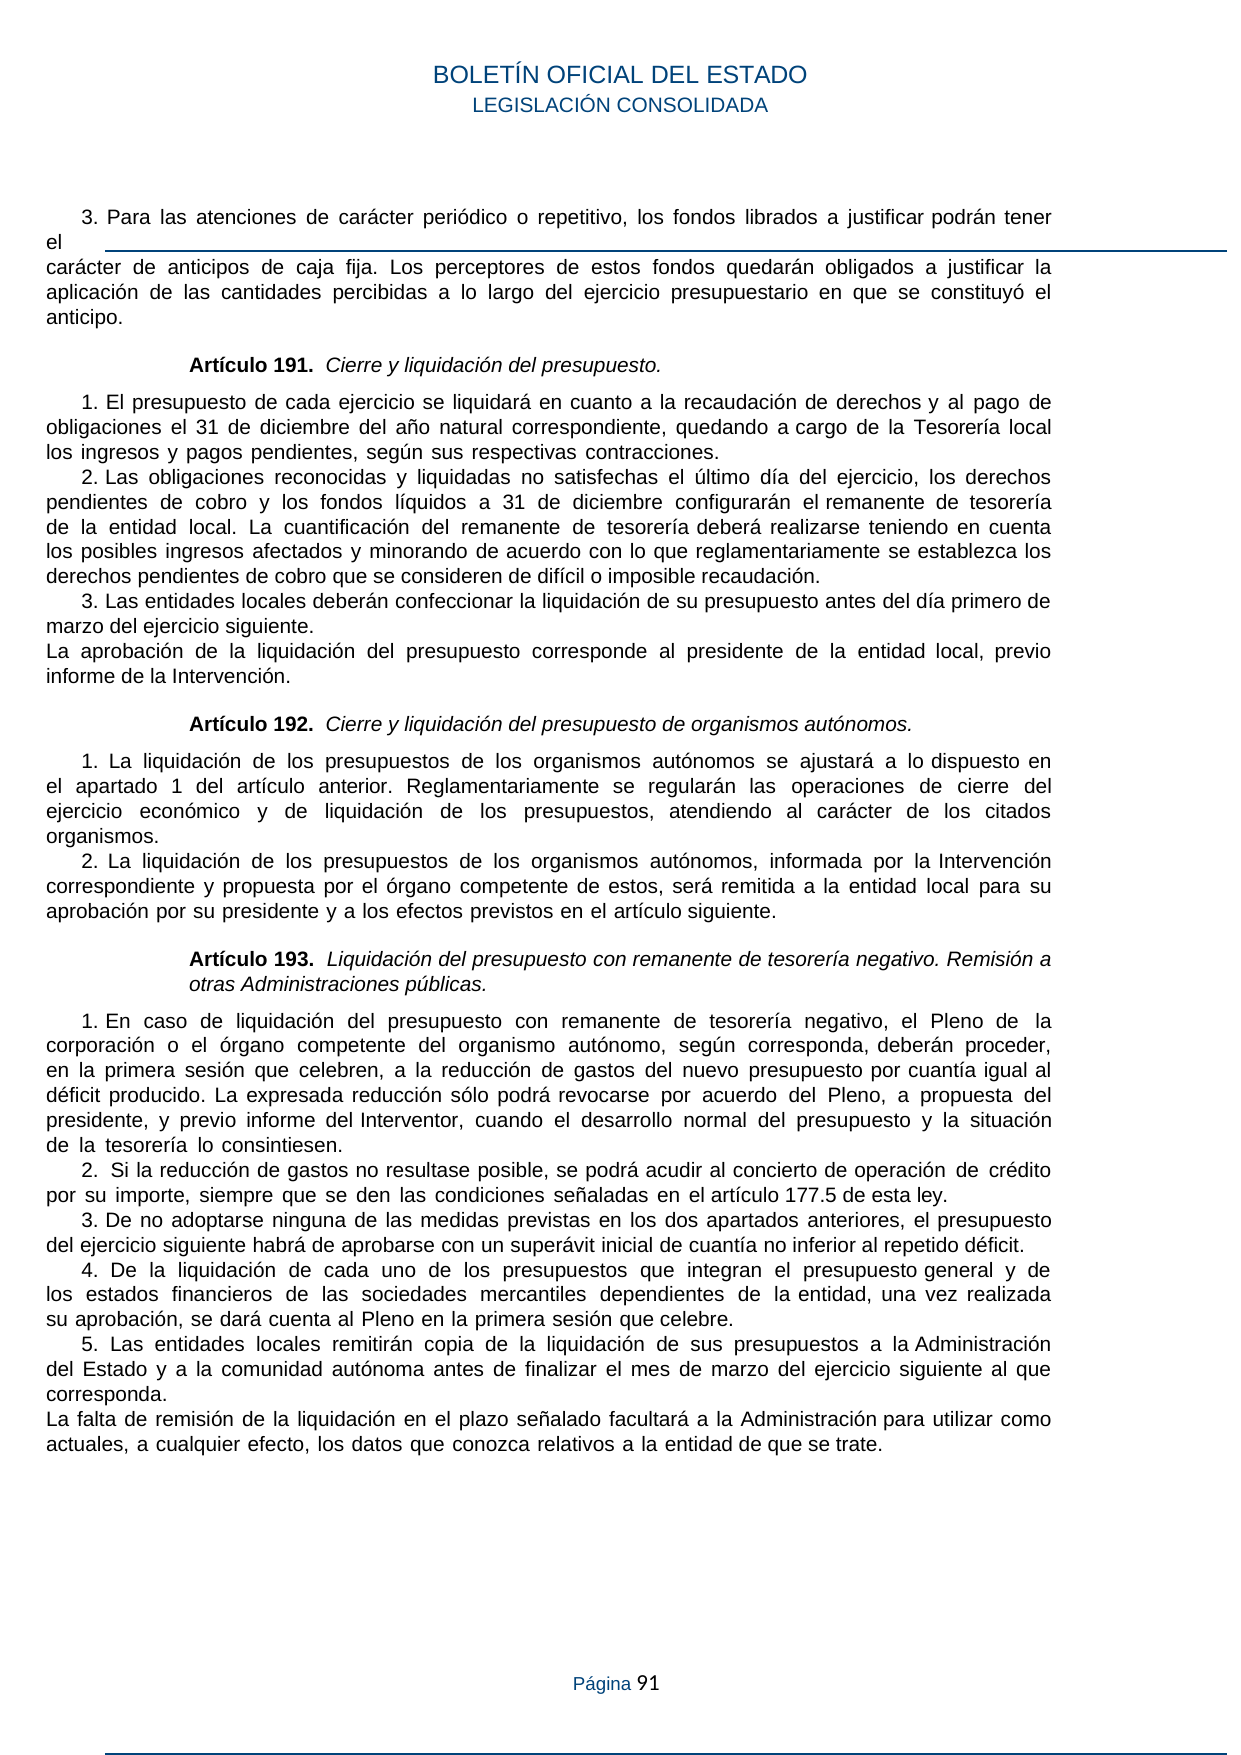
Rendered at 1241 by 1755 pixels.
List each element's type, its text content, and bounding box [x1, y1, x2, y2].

list Si la reducción de gastos no resultase posible, se podrá acudir al concierto de operación de crédito por su importe, siempre que se den las condiciones señaladas en el artículo 177.5 de esta ley. [46, 1158, 1052, 1207]
list En caso de liquidación del presupuesto con remanente de tesorería negativo, el Pleno de la corporación o el órgano competente del organismo autónomo, según corresponda, deberán proceder, en la primera sesión que celebren, a la reducción de gastos del nuevo presupuesto por cuantía igual al déficit producido. La expresada reducción sólo podrá revocarse por acuerdo del Pleno, a propuesta del presidente, y previo informe del Interventor, cuando el desarrollo normal del presupuesto y la situación de la tesorería lo consintiesen. [46, 1008, 1052, 1157]
list De no adoptarse ninguna de las medidas previstas en los dos apartados anteriores, el presupuesto del ejercicio siguiente habrá de aprobarse con un superávit inicial de cuantía no inferior al repetido déficit. [46, 1208, 1052, 1256]
list Las obligaciones reconocidas y liquidadas no satisfechas el último día del ejercicio, los derechos pendientes de cobro y los fondos líquidos a 31 de diciembre configurarán el remanente de tesorería de la entidad local. La cuantificación del remanente de tesorería deberá realizarse teniendo en cuenta los posibles ingresos afectados y minorando de acuerdo con lo que reglamentariamente se establezca los derechos pendientes de cobro que se consideren de difícil o imposible recaudación. [46, 465, 1052, 588]
text La falta de remisión de la liquidación en el plazo señalado facultará a la Administración para utilizar como actuales, a cualquier efecto, los datos que conozca relativos a la entidad de que se trate. [46, 1407, 1052, 1456]
list La liquidación de los presupuestos de los organismos autónomos, informada por la Intervención correspondiente y propuesta por el órgano competente de estos, será remitida a la entidad local para su aprobación por su presidente y a los efectos previstos en el artículo siguiente. [46, 849, 1052, 922]
text Artículo 193. Liquidación del presupuesto con remanente de tesorería negativo. Remisión a otras Administraciones públicas. [189, 947, 1072, 996]
text Artículo 191. Cierre y liquidación del presupuesto. [189, 353, 1195, 377]
list Las entidades locales remitirán copia de la liquidación de sus presupuestos a la Administración del Estado y a la comunidad autónoma antes de finalizar el mes de marzo del ejercicio siguiente al que corresponda. [46, 1332, 1052, 1406]
text La aprobación de la liquidación del presupuesto corresponde al presidente de la entidad local, previo informe de la Intervención. [46, 639, 1052, 688]
list Para las atenciones de carácter periódico o repetitivo, los fondos librados a justificar podrán tener el carácter de anticipos de caja fija. Los perceptores de estos fondos quedarán obligados a justificar la aplicación de las cantidades percibidas a lo largo del ejercicio presupuestario en que se constituyó el anticipo. [46, 205, 1052, 329]
list El presupuesto de cada ejercicio se liquidará en cuanto a la recaudación de derechos y al pago de obligaciones el 31 de diciembre del año natural correspondiente, quedando a cargo de la Tesorería local los ingresos y pagos pendientes, según sus respectivas contracciones. [46, 390, 1052, 464]
list La liquidación de los presupuestos de los organismos autónomos se ajustará a lo dispuesto en el apartado 1 del artículo anterior. Reglamentariamente se regularán las operaciones de cierre del ejercicio económico y de liquidación de los presupuestos, atendiendo al carácter de los citados organismos. [46, 749, 1052, 848]
list Las entidades locales deberán confeccionar la liquidación de su presupuesto antes del día primero de marzo del ejercicio siguiente. [46, 589, 1052, 638]
list De la liquidación de cada uno de los presupuestos que integran el presupuesto general y de los estados financieros de las sociedades mercantiles dependientes de la entidad, una vez realizada su aprobación, se dará cuenta al Pleno en la primera sesión que celebre. [46, 1257, 1052, 1331]
text Artículo 192. Cierre y liquidación del presupuesto de organismos autónomos. [189, 712, 1195, 736]
